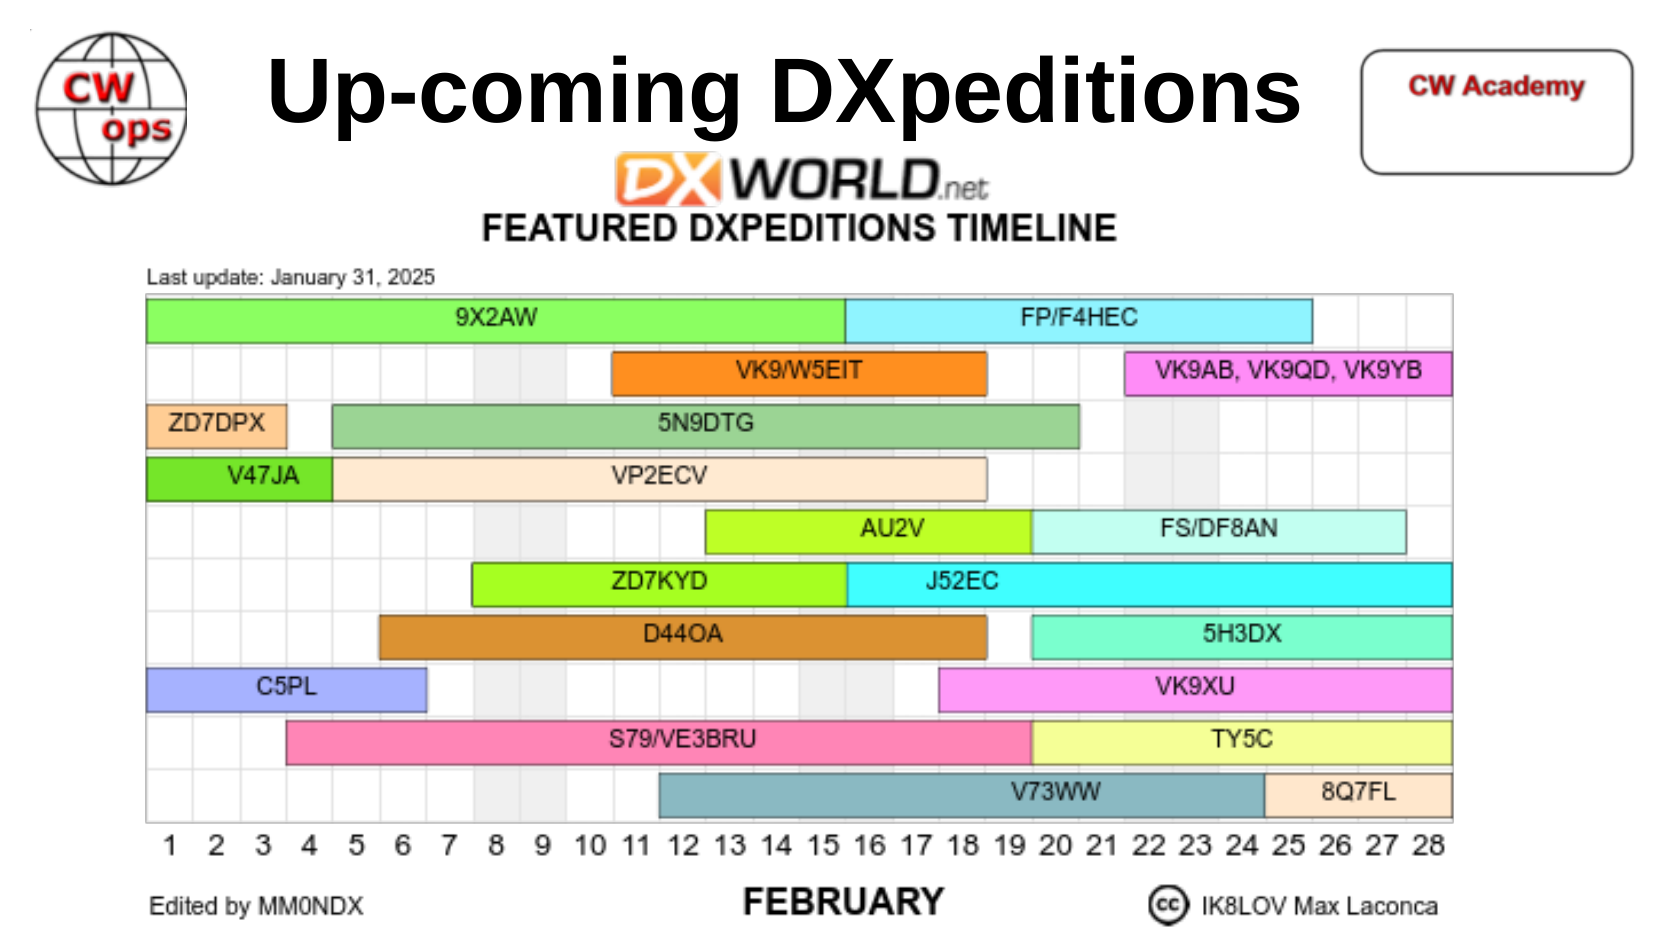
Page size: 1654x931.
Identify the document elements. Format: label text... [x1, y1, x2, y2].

title Up-coming DXpeditions [41, 13, 1531, 169]
picture [30, 29, 1640, 931]
